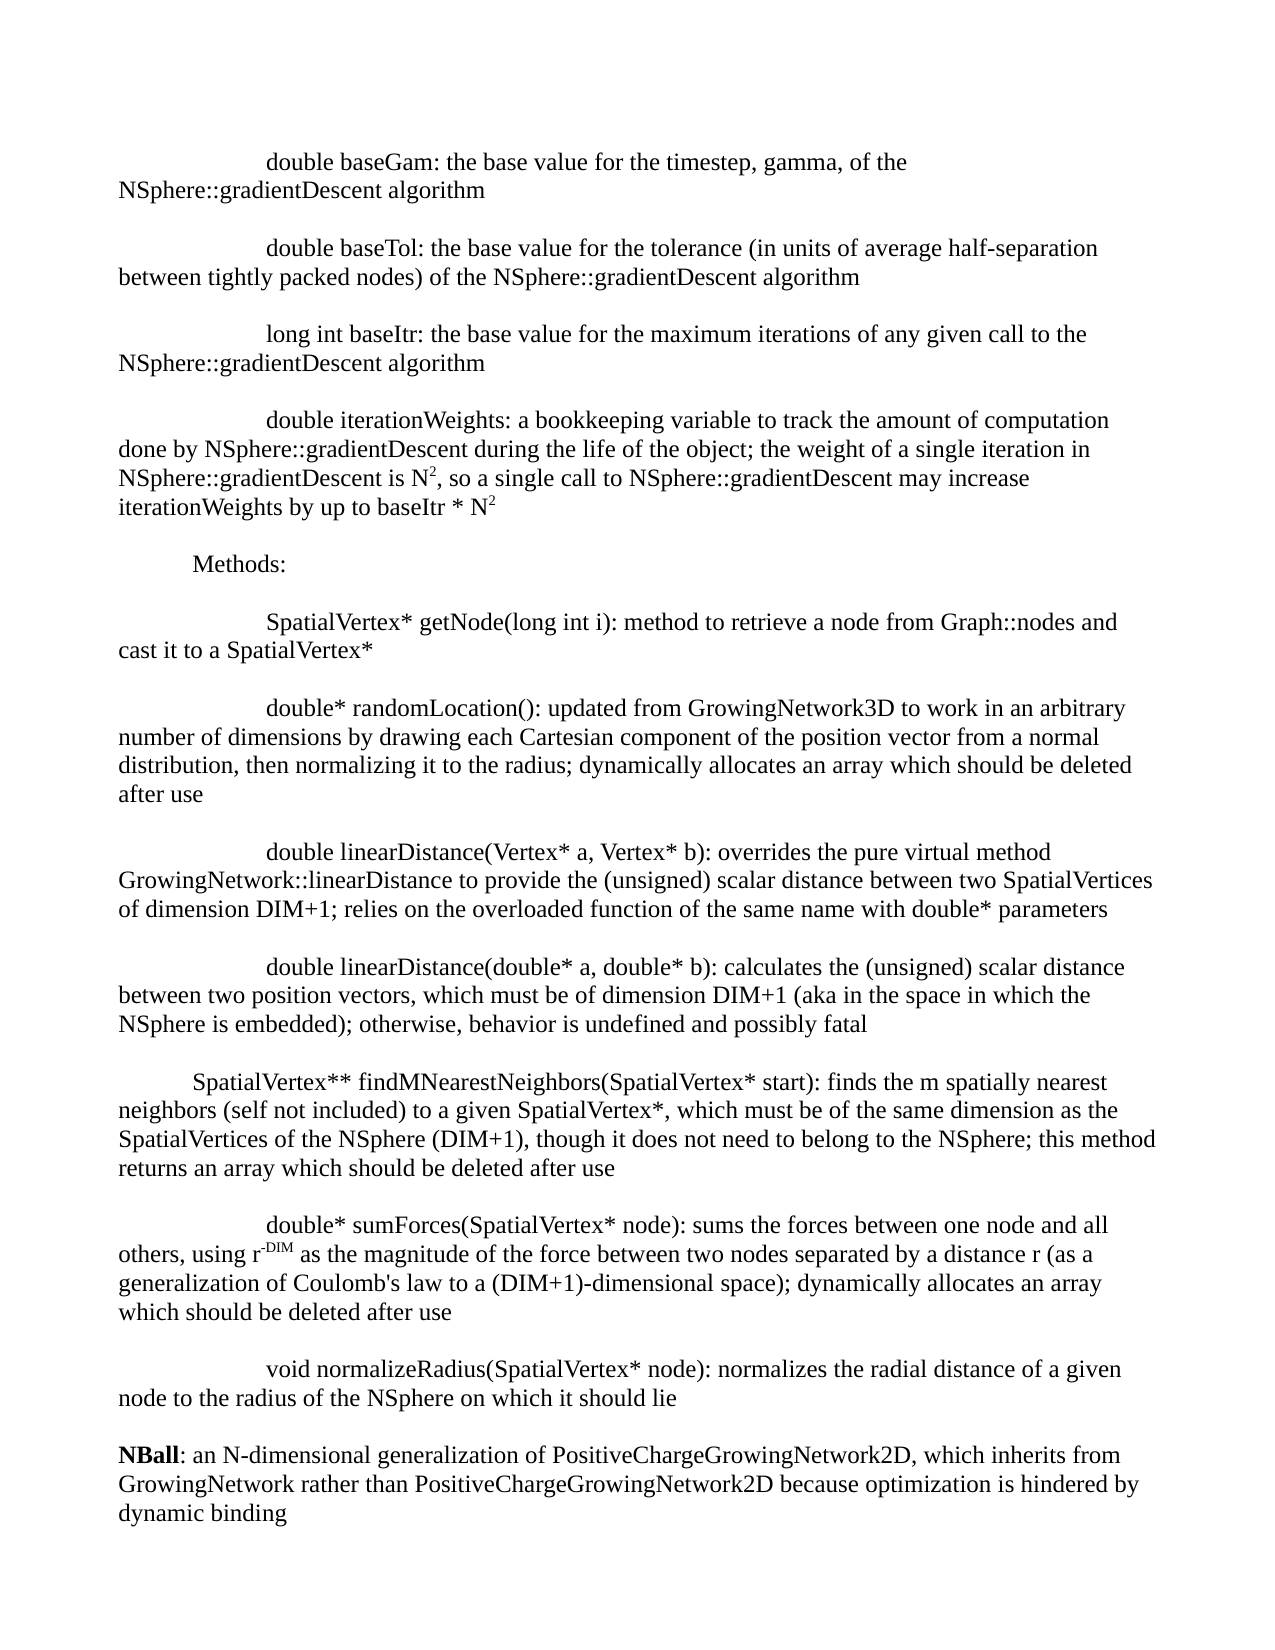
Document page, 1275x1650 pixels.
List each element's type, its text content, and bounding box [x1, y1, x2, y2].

text double linearDistance(Vertex* a, Vertex* b): overrides the pure virtual method GrowingNetwork::linearDistance to provide the (unsigned) scalar distance between two SpatialVertices of dimension DIM+1; relies on the overloaded function of the same name with double* parameters [118, 837, 1157, 923]
text double linearDistance(double* a, double* b): calculates the (unsigned) scalar distance between two position vectors, which must be of dimension DIM+1 (aka in the space in which the NSphere is embedded); otherwise, behavior is undefined and possibly fatal [118, 952, 1157, 1038]
text double baseTol: the base value for the tolerance (in units of average half-separation between tightly packed nodes) of the NSphere::gradientDescent algorithm [118, 233, 1157, 291]
text SpatialVertex** findMNearestNeighbors(SpatialVertex* start): finds the m spatially nearest neighbors (self not included) to a given SpatialVertex*, which must be of the same dimension as the SpatialVertices of the NSphere (DIM+1), though it does not need to belong to the NSphere; this method returns an array which should be deleted after use [118, 1067, 1157, 1182]
text double iterationWeights: a bookkeeping variable to track the amount of computation done by NSphere::gradientDescent during the life of the object; the weight of a single iteration in NSphere::gradientDescent is N2, so a single call to NSphere::gradientDescent may increase iterationWeights by up to baseItr * N2 [118, 406, 1157, 521]
text double baseGam: the base value for the timestep, gamma, of the NSphere::gradientDescent algorithm [118, 147, 1157, 204]
text long int baseItr: the base value for the maximum iterations of any given call to the NSphere::gradientDescent algorithm [118, 319, 1157, 377]
text NBall: an N-dimensional generalization of PositiveChargeGrowingNetwork2D, which inherits from GrowingNetwork rather than PositiveChargeGrowingNetwork2D because optimization is hindered by dynamic binding [118, 1441, 1157, 1527]
text SpatialVertex* getNode(long int i): method to retrieve a node from Graph::nodes and cast it to a SpatialVertex* [118, 607, 1157, 664]
text Methods: [118, 549, 1157, 578]
text double* randomLocation(): updated from GrowingNetwork3D to work in an arbitrary number of dimensions by drawing each Cartesian component of the position vector from a normal distribution, then normalizing it to the radius; dynamically allocates an array which should be deleted after use [118, 693, 1157, 808]
text void normalizeRadius(SpatialVertex* node): normalizes the radial distance of a given node to the radius of the NSphere on which it should lie [118, 1354, 1157, 1412]
text double* sumForces(SpatialVertex* node): sums the forces between one node and all others, using r-DIM as the magnitude of the force between two nodes separated by a distance r (as a generalization of Coulomb's law to a (DIM+1)-dimensional space); dynamically allocates an array which should be deleted after use [118, 1211, 1157, 1326]
